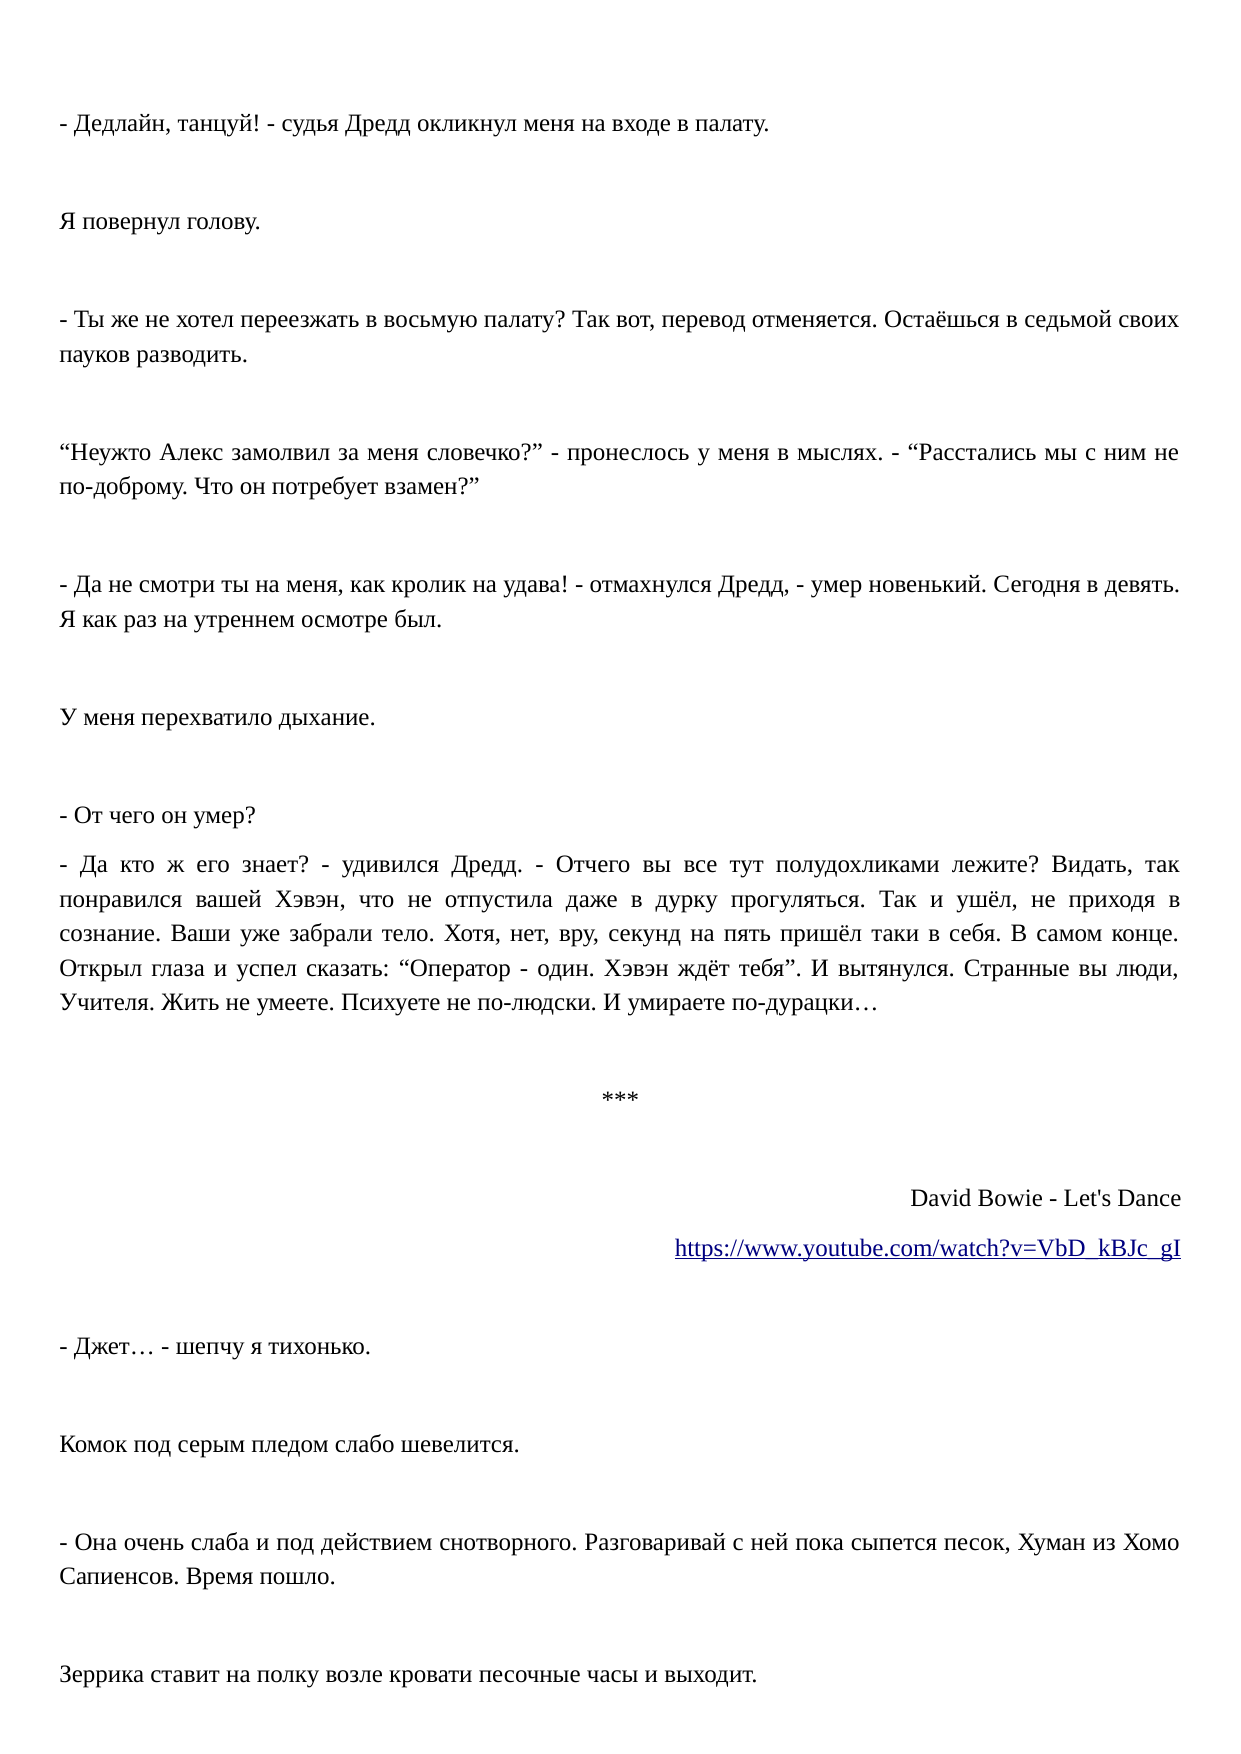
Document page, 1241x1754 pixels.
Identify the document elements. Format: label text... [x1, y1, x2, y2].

text У меня перехватило дыхание. [59, 702, 1181, 731]
text David Bowie - Let's Dance [59, 1183, 1181, 1212]
text Я повернул голову. [59, 206, 1181, 235]
text https://www.youtube.com/watch?v=VbD_kBJc_gI [59, 1233, 1181, 1261]
text - Ты же не хотел переезжать в восьмую палату? Так вот, перевод отменяется. Остаёшься в седьмой своих пауков разводить. [59, 304, 1181, 368]
text - Джет… - шепчу я тихонько. [59, 1331, 1181, 1359]
text - От чего он умер? [59, 800, 1181, 829]
text *** [59, 1085, 1181, 1114]
text “Неужто Алекс замолвил за меня словечко?” - пронеслось у меня в мыслях. - “Расстались мы с ним не по-доброму. Что он потребует взамен?” [59, 437, 1181, 500]
text Комок под серым пледом слабо шевелится. [59, 1429, 1181, 1458]
text - Она очень слаба и под действием снотворного. Разговаривай с ней пока сыпется песок, Хуман из Хомо Сапиенсов. Время пошло. [59, 1527, 1181, 1590]
text - Дедлайн, танцуй! - судья Дредд окликнул меня на входе в палату. [59, 108, 1181, 137]
text Зеррика ставит на полку возле кровати песочные часы и выходит. [59, 1659, 1181, 1688]
text - Да кто ж его знает? - удивился Дредд. - Отчего вы все тут полудохликами лежите? Видать, так понравился вашей Хэвэн, что не отпустила даже в дурку прогуляться. Так и ушёл, не приходя в сознание. Ваши уже забрали тело. Хотя, нет, вру, секунд на пять пришёл таки в себя. В самом конце. Открыл глаза и успел сказать: “Оператор - один. Хэвэн ждёт тебя”. И вытянулся. Странные вы люди, Учителя. Жить не умеете. Психуете не по-людски. И умираете по-дурацки… [59, 849, 1181, 1016]
text - Да не смотри ты на меня, как кролик на удава! - отмахнулся Дредд, - умер новенький. Сегодня в девять. Я как раз на утреннем осмотре был. [59, 569, 1181, 633]
